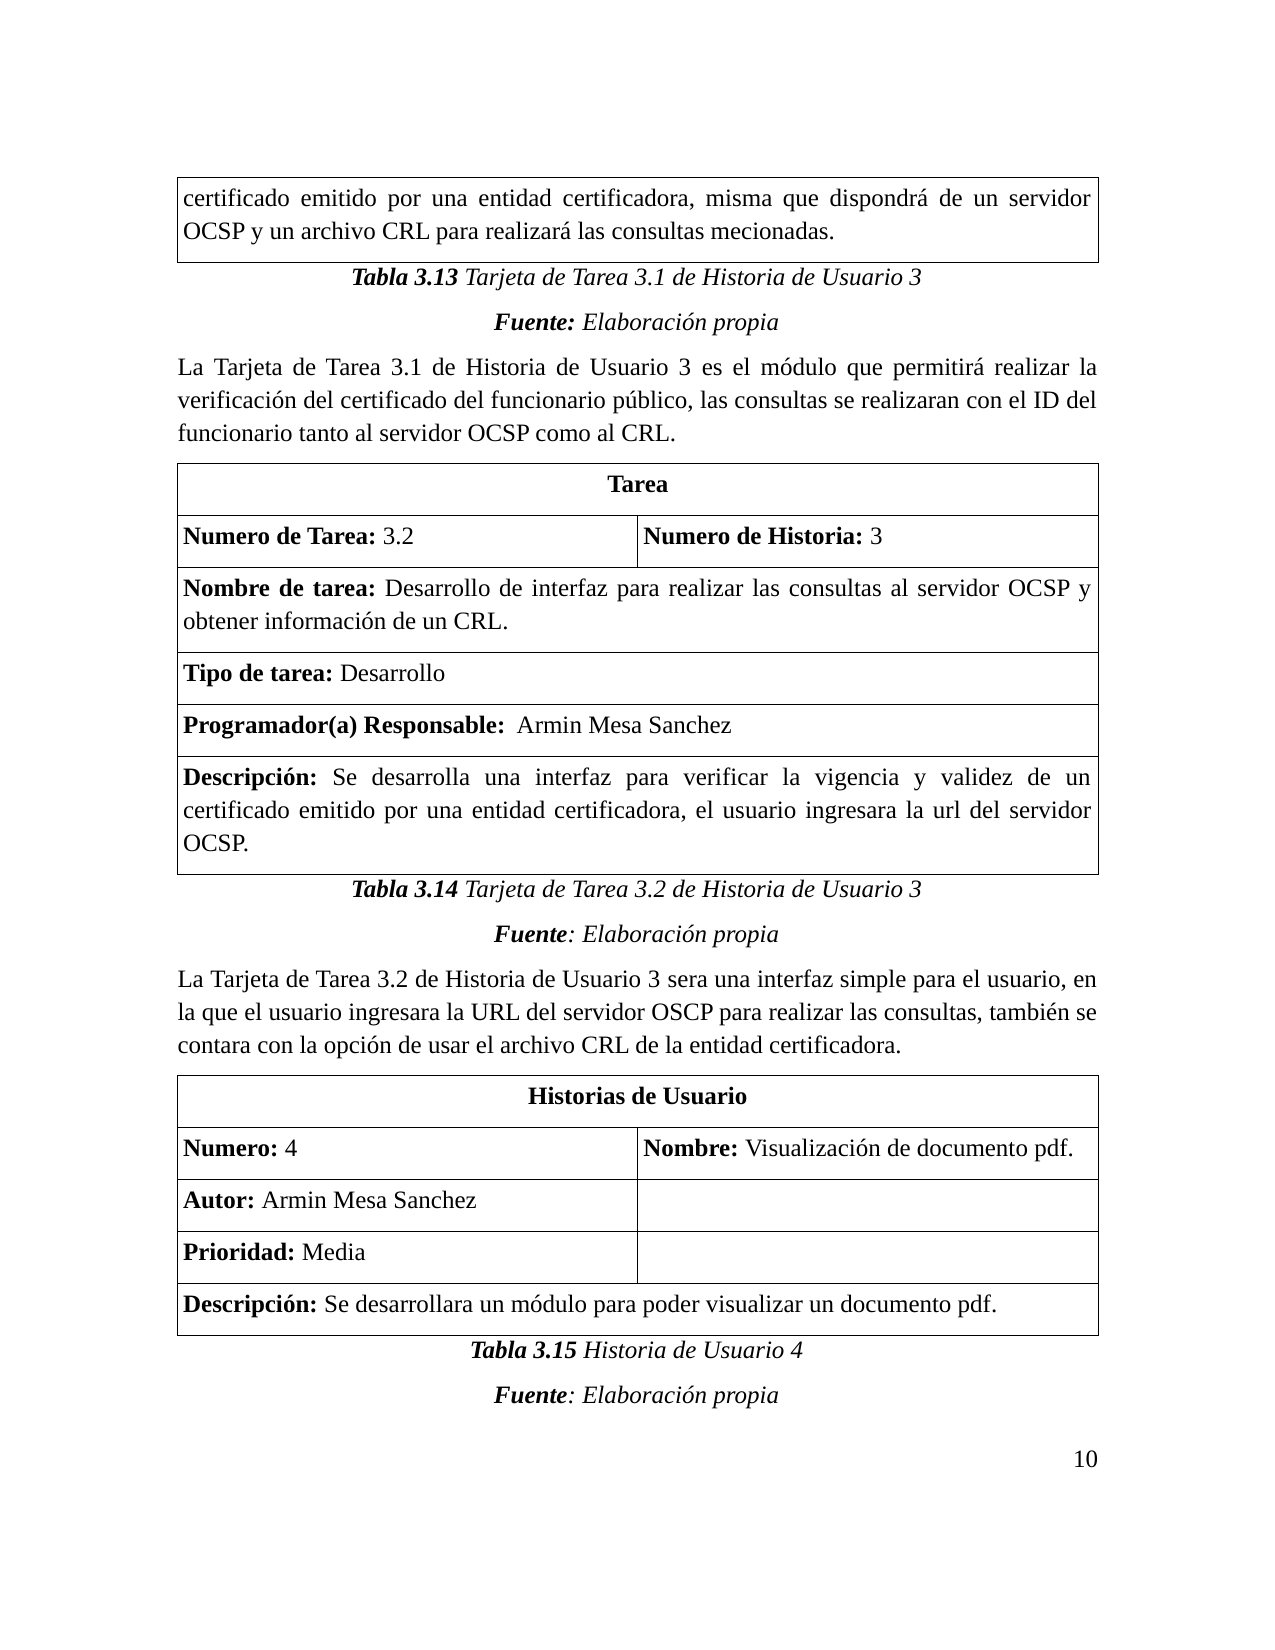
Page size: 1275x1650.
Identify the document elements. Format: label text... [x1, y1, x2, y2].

text Fuente: Elaboración propia [177, 1380, 1098, 1409]
table_cell [638, 1180, 1098, 1231]
text Tabla 3.14 Tarjeta de Tarea 3.2 de Historia de Usuario 3 [177, 875, 1098, 903]
table_cell Tipo de tarea: Desarrollo [178, 653, 1098, 704]
table_cell certificado emitido por una entidad certificadora, misma que dispondrá de un servidor OCSP y un archivo CRL para realizará las consultas mecionadas. [178, 178, 1098, 262]
table_cell Numero de Tarea: 3.2 [178, 516, 637, 567]
text Fuente: Elaboración propia [177, 307, 1098, 336]
table_header Tarea [178, 464, 1098, 515]
table_cell Numero de Historia: 3 [638, 516, 1098, 567]
text La Tarjeta de Tarea 3.2 de Historia de Usuario 3 sera una interfaz simple para el usuario, en la que el usuario ingresara la URL del servidor OSCP para realizar las consultas, también se contara con la opción de usar el archivo CRL de la entidad certificadora. [177, 964, 1098, 1059]
table_cell [638, 1232, 1098, 1283]
text Tabla 3.15 Historia de Usuario 4 [177, 1336, 1098, 1364]
text La Tarjeta de Tarea 3.1 de Historia de Usuario 3 es el módulo que permitirá realizar la verificación del certificado del funcionario público, las consultas se realizaran con el ID del funcionario tanto al servidor OCSP como al CRL. [177, 352, 1098, 447]
table_cell Programador(a) Responsable: Armin Mesa Sanchez [178, 705, 1098, 756]
text Tabla 3.13 Tarjeta de Tarea 3.1 de Historia de Usuario 3 [177, 263, 1098, 291]
table_cell Descripción: Se desarrollara un módulo para poder visualizar un documento pdf. [178, 1284, 1098, 1335]
table_header Historias de Usuario [178, 1076, 1098, 1127]
table_cell Autor: Armin Mesa Sanchez [178, 1180, 637, 1231]
table_cell Descripción: Se desarrolla una interfaz para verificar la vigencia y validez de un certificado emitido por una entidad certificadora, el usuario ingresara la url del servidor OCSP. [178, 757, 1098, 874]
text Fuente: Elaboración propia [177, 919, 1098, 948]
table_cell Numero: 4 [178, 1128, 637, 1179]
table_cell Nombre de tarea: Desarrollo de interfaz para realizar las consultas al servidor OCSP y obtener información de un CRL. [178, 568, 1098, 652]
table_cell Prioridad: Media [178, 1232, 637, 1283]
table_cell Nombre: Visualización de documento pdf. [638, 1128, 1098, 1179]
